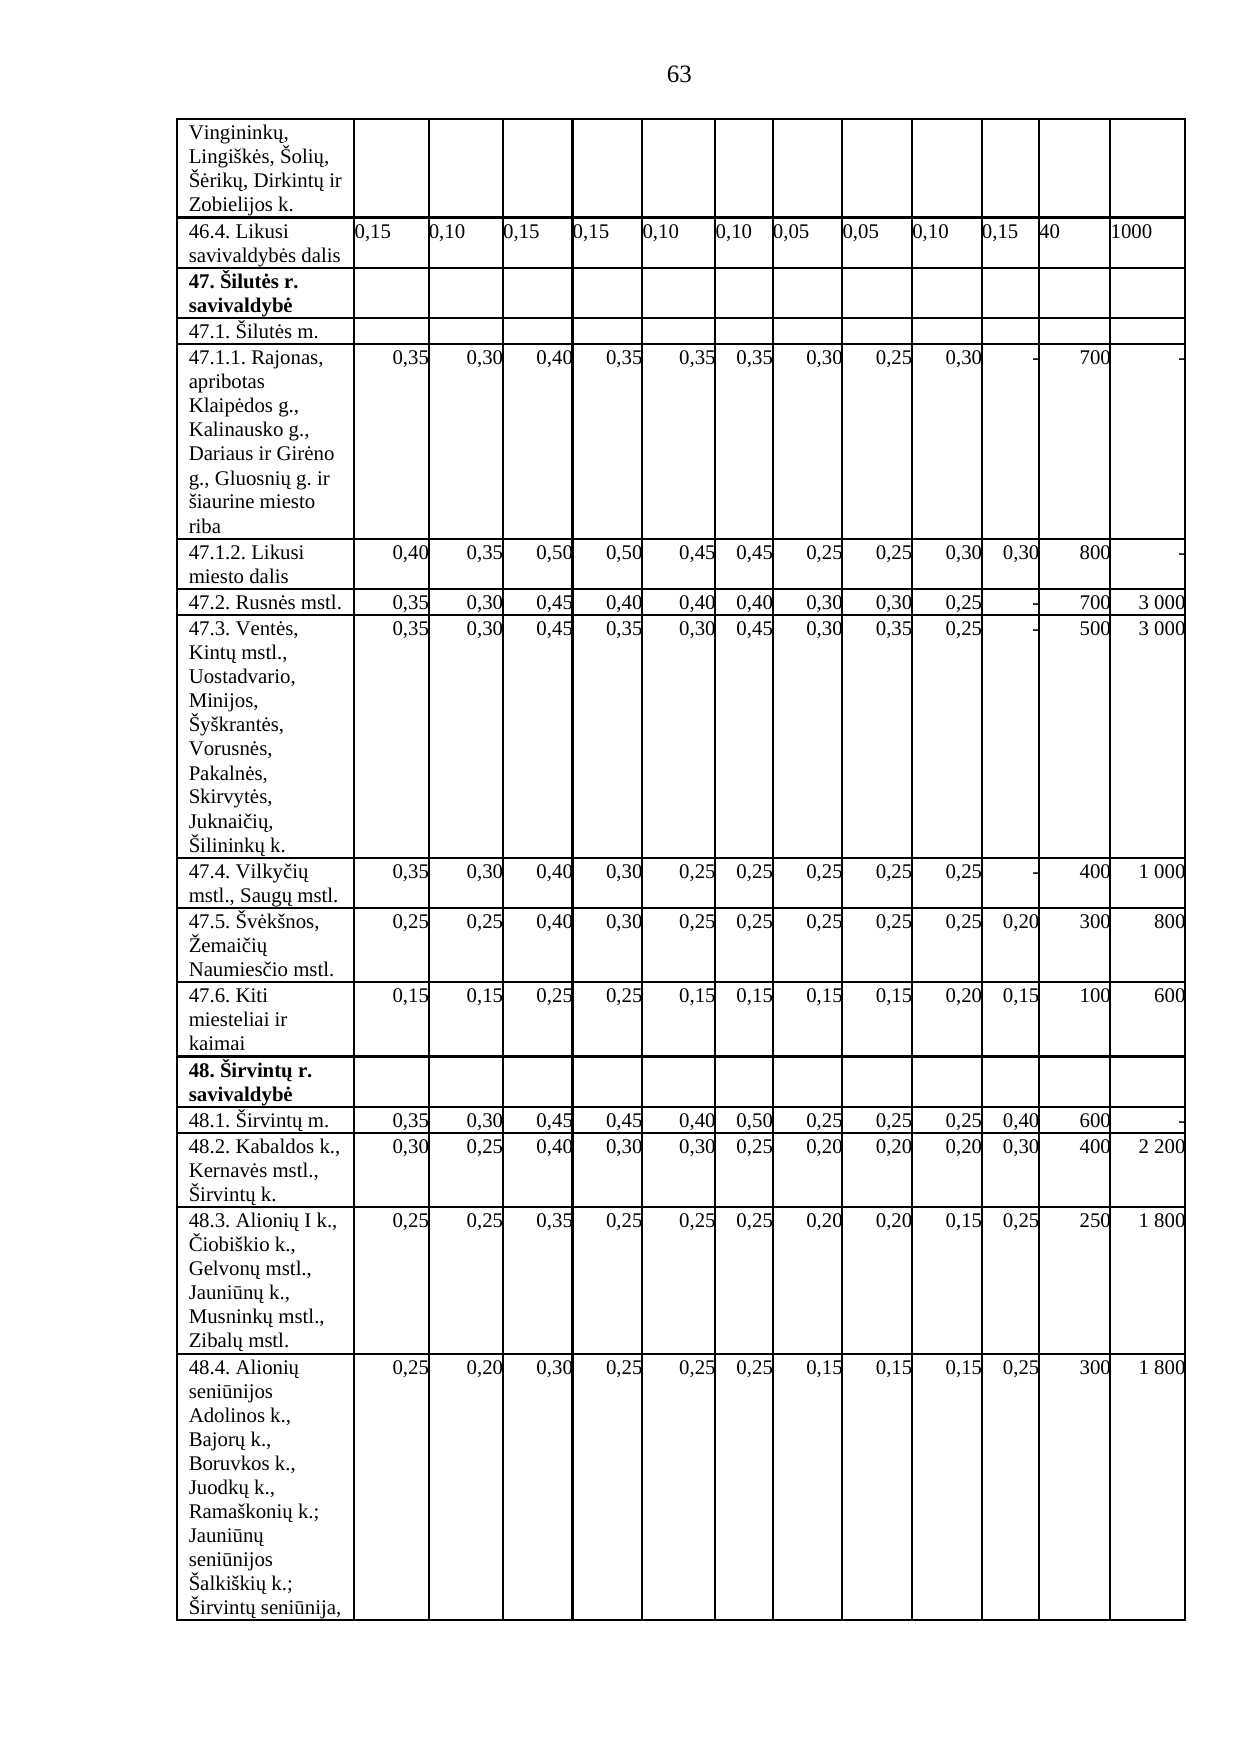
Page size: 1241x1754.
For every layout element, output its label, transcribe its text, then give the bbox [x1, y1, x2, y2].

table_cell [574, 120, 641, 216]
table_cell 0,35 [430, 540, 502, 588]
table_cell [430, 1058, 502, 1106]
table_cell 0,25 [355, 1355, 428, 1619]
table_cell 0,10 [430, 219, 502, 267]
table_cell - [983, 345, 1038, 538]
table_cell [774, 269, 841, 317]
table_cell 0,30 [574, 1134, 641, 1206]
table_cell [504, 269, 571, 317]
table_cell 48.4. Alionių seniūnijos Adolinos k., Bajorų k., Boruvkos k., Juodkų k., Ramaškonių k.; Jauniūnų seniūnijos Šalkiškių k.; Širvintų seniūnija, [178, 1355, 353, 1619]
table_cell 600 [1111, 983, 1184, 1055]
table_cell 0,30 [913, 540, 981, 588]
table_cell 0,25 [430, 1134, 502, 1206]
table_cell [643, 319, 714, 343]
table_cell 47.4. Vilkyčių mstl., Saugų mstl. [178, 859, 353, 907]
table_cell [504, 1058, 571, 1106]
table_cell 0,25 [355, 909, 428, 981]
table_cell 0,25 [913, 1108, 981, 1132]
table_cell 0,25 [430, 909, 502, 981]
table_cell 0,15 [913, 1208, 981, 1352]
table_cell 0,40 [355, 540, 428, 588]
table_cell 400 [1040, 1134, 1109, 1206]
table_cell 0,15 [643, 983, 714, 1055]
table_cell [983, 319, 1038, 343]
table_cell 0,15 [774, 983, 841, 1055]
table_cell 0,45 [504, 590, 571, 614]
table_cell 0,35 [504, 1208, 571, 1352]
table_cell 0,25 [643, 909, 714, 981]
table_cell 0,35 [355, 1108, 428, 1132]
table_cell 0,40 [504, 1134, 571, 1206]
table_cell 0,30 [643, 1134, 714, 1206]
table_cell 0,35 [843, 616, 911, 857]
table_cell 48.2. Kabaldos k., Kernavės mstl., Širvintų k. [178, 1134, 353, 1206]
table_cell [574, 269, 641, 317]
table_cell 0,40 [504, 859, 571, 907]
table_cell [843, 1058, 911, 1106]
table_cell 0,15 [913, 1355, 981, 1619]
table_cell 0,40 [504, 345, 571, 538]
table_cell [430, 269, 502, 317]
table_cell 0,40 [643, 1108, 714, 1132]
table_cell 0,35 [355, 590, 428, 614]
table_cell 0,15 [843, 983, 911, 1055]
table_cell 0,25 [504, 983, 571, 1055]
table_cell 0,25 [774, 909, 841, 981]
table_cell 0,15 [355, 219, 428, 267]
table_cell 300 [1040, 1355, 1109, 1619]
table_cell [1040, 1058, 1109, 1106]
table_cell [1111, 1058, 1184, 1106]
table_cell 0,15 [716, 983, 772, 1055]
table_cell [983, 269, 1038, 317]
table_cell [1040, 120, 1109, 216]
table_cell 0,40 [983, 1108, 1038, 1132]
table_cell 0,25 [574, 1208, 641, 1352]
table_cell 0,30 [643, 616, 714, 857]
table_cell [504, 319, 571, 343]
table_cell [774, 319, 841, 343]
table_cell 0,25 [774, 859, 841, 907]
table_cell 0,35 [574, 345, 641, 538]
table_cell 48. Širvintų r. savivaldybė [178, 1058, 353, 1106]
table_cell 0,10 [716, 219, 772, 267]
table_cell 0,25 [843, 859, 911, 907]
table_cell 0,25 [355, 1208, 428, 1352]
table_cell 0,25 [716, 859, 772, 907]
table_cell 250 [1040, 1208, 1109, 1352]
table_cell 1 800 [1111, 1208, 1184, 1352]
table_cell 0,25 [913, 909, 981, 981]
table_cell 0,20 [913, 983, 981, 1055]
table_cell 0,50 [574, 540, 641, 588]
table_cell 0,25 [430, 1208, 502, 1352]
table_cell 0,30 [430, 616, 502, 857]
table_cell [643, 269, 714, 317]
table_cell 3 000 [1111, 590, 1184, 614]
table_cell 0,25 [643, 1208, 714, 1352]
table_cell [913, 1058, 981, 1106]
table_cell [355, 319, 428, 343]
table_cell [716, 120, 772, 216]
table_cell 3 000 [1111, 616, 1184, 857]
table_cell [1040, 319, 1109, 343]
table_cell 0,40 [504, 909, 571, 981]
table_cell 47.1. Šilutės m. [178, 319, 353, 343]
table_cell 0,35 [355, 616, 428, 857]
table_cell 0,15 [983, 219, 1038, 267]
table_cell 40 [1040, 219, 1109, 267]
table_cell 0,30 [355, 1134, 428, 1206]
table_cell 0,15 [504, 219, 571, 267]
table_cell [983, 120, 1038, 216]
table_cell 0,40 [574, 590, 641, 614]
table_cell 0,25 [574, 1355, 641, 1619]
table_cell 0,25 [843, 909, 911, 981]
table_cell 0,20 [843, 1208, 911, 1352]
table_cell [430, 120, 502, 216]
table_cell 0,30 [504, 1355, 571, 1619]
table_cell 0,25 [913, 859, 981, 907]
table_cell 2 200 [1111, 1134, 1184, 1206]
table_cell 0,30 [913, 345, 981, 538]
table_cell 800 [1111, 909, 1184, 981]
table_cell 0,30 [430, 859, 502, 907]
table_cell [355, 1058, 428, 1106]
table_cell 0,30 [774, 616, 841, 857]
table_cell 700 [1040, 345, 1109, 538]
table_cell 47.5. Švėkšnos, Žemaičių Naumiesčio mstl. [178, 909, 353, 981]
table_cell 0,30 [430, 1108, 502, 1132]
table_cell 46.4. Likusi savivaldybės dalis [178, 219, 353, 267]
table_cell 0,30 [430, 590, 502, 614]
table_cell 0,40 [716, 590, 772, 614]
table_cell 0,25 [843, 1108, 911, 1132]
table_cell 47.3. Ventės, Kintų mstl., Uostadvario, Minijos, Šyškrantės, Vorusnės, Pakalnės, Skirvytės, Juknaičių, Šilininkų k. [178, 616, 353, 857]
table_cell 0,10 [643, 219, 714, 267]
table_cell [716, 319, 772, 343]
table_cell 400 [1040, 859, 1109, 907]
table_cell 0,30 [983, 1134, 1038, 1206]
table_cell 47.2. Rusnės mstl. [178, 590, 353, 614]
table_cell 0,10 [913, 219, 981, 267]
table_cell 0,15 [843, 1355, 911, 1619]
table_cell 0,15 [355, 983, 428, 1055]
table_cell 0,45 [504, 1108, 571, 1132]
table_cell 0,50 [716, 1108, 772, 1132]
table_cell [504, 120, 571, 216]
table_cell 0,30 [774, 345, 841, 538]
table_cell 0,05 [843, 219, 911, 267]
table_cell 0,50 [504, 540, 571, 588]
table_cell 47.1.2. Likusi miesto dalis [178, 540, 353, 588]
table_cell [1111, 269, 1184, 317]
table_cell [1040, 269, 1109, 317]
table_cell [574, 1058, 641, 1106]
table_cell 0,35 [716, 345, 772, 538]
table_cell 0,35 [643, 345, 714, 538]
table_cell 1000 [1111, 219, 1184, 267]
table_cell 0,25 [983, 1355, 1038, 1619]
table_cell 0,25 [716, 1355, 772, 1619]
table_cell [574, 319, 641, 343]
table_cell 0,45 [716, 616, 772, 857]
table_cell [843, 319, 911, 343]
table_cell Vingininkų, Lingiškės, Šolių, Šėrikų, Dirkintų ir Zobielijos k. [178, 120, 353, 216]
table_cell 0,35 [574, 616, 641, 857]
table_cell 500 [1040, 616, 1109, 857]
table_cell 0,25 [716, 909, 772, 981]
table_cell 0,25 [843, 345, 911, 538]
table_cell [643, 120, 714, 216]
table_cell 0,25 [913, 616, 981, 857]
table_cell 0,20 [430, 1355, 502, 1619]
table_cell 0,15 [774, 1355, 841, 1619]
table_cell - [1111, 540, 1184, 588]
table_cell 0,45 [574, 1108, 641, 1132]
table_cell 0,15 [983, 983, 1038, 1055]
table_cell [1111, 319, 1184, 343]
table_cell - [1111, 345, 1184, 538]
table_cell [843, 120, 911, 216]
table_cell [913, 120, 981, 216]
table_cell [774, 1058, 841, 1106]
table_cell [355, 269, 428, 317]
table_cell - [983, 590, 1038, 614]
table_cell 1 800 [1111, 1355, 1184, 1619]
table_cell 0,20 [983, 909, 1038, 981]
table_cell 100 [1040, 983, 1109, 1055]
table_cell 0,45 [504, 616, 571, 857]
table_cell [716, 1058, 772, 1106]
table_cell [983, 1058, 1038, 1106]
table_cell 0,30 [574, 909, 641, 981]
table_cell [913, 269, 981, 317]
table_cell 600 [1040, 1108, 1109, 1132]
table_cell 0,45 [716, 540, 772, 588]
table_cell 0,25 [716, 1208, 772, 1352]
table_cell [716, 269, 772, 317]
table_cell 47.6. Kiti miesteliai ir kaimai [178, 983, 353, 1055]
table_cell 0,25 [643, 1355, 714, 1619]
table_cell [774, 120, 841, 216]
table_cell 0,25 [913, 590, 981, 614]
table_cell 0,35 [355, 345, 428, 538]
table_cell 0,20 [843, 1134, 911, 1206]
table_cell 48.1. Širvintų m. [178, 1108, 353, 1132]
table_cell 0,30 [574, 859, 641, 907]
table_cell 0,40 [643, 590, 714, 614]
table_cell 0,25 [774, 540, 841, 588]
table_cell [643, 1058, 714, 1106]
table_cell 0,25 [983, 1208, 1038, 1352]
table_cell 47.1.1. Rajonas, apribotas Klaipėdos g., Kalinausko g., Dariaus ir Girėno g., Gluosnių g. ir šiaurine miesto riba [178, 345, 353, 538]
table_cell 48.3. Alionių I k., Čiobiškio k., Gelvonų mstl., Jauniūnų k., Musninkų mstl., Zibalų mstl. [178, 1208, 353, 1352]
table_cell 700 [1040, 590, 1109, 614]
table_cell 800 [1040, 540, 1109, 588]
table_cell 0,05 [774, 219, 841, 267]
table_cell 0,20 [774, 1134, 841, 1206]
table_cell 0,15 [430, 983, 502, 1055]
table_cell 0,45 [643, 540, 714, 588]
table_cell 0,25 [643, 859, 714, 907]
table_cell 0,25 [574, 983, 641, 1055]
table_cell [355, 120, 428, 216]
table_cell 0,30 [983, 540, 1038, 588]
table_cell 0,20 [913, 1134, 981, 1206]
table_cell 1 000 [1111, 859, 1184, 907]
table_cell 47. Šilutės r. savivaldybė [178, 269, 353, 317]
table_cell [843, 269, 911, 317]
table_cell 0,30 [430, 345, 502, 538]
table_cell 0,30 [774, 590, 841, 614]
table_cell - [1111, 1108, 1184, 1132]
table_cell 0,25 [843, 540, 911, 588]
table_cell 0,25 [774, 1108, 841, 1132]
table_cell - [983, 859, 1038, 907]
table_cell 0,25 [716, 1134, 772, 1206]
table_cell 0,20 [774, 1208, 841, 1352]
table_cell 0,35 [355, 859, 428, 907]
table_cell 0,30 [843, 590, 911, 614]
table_cell 300 [1040, 909, 1109, 981]
table_cell [430, 319, 502, 343]
table_cell - [983, 616, 1038, 857]
table_cell 0,15 [574, 219, 641, 267]
table_cell [913, 319, 981, 343]
table_cell [1111, 120, 1184, 216]
